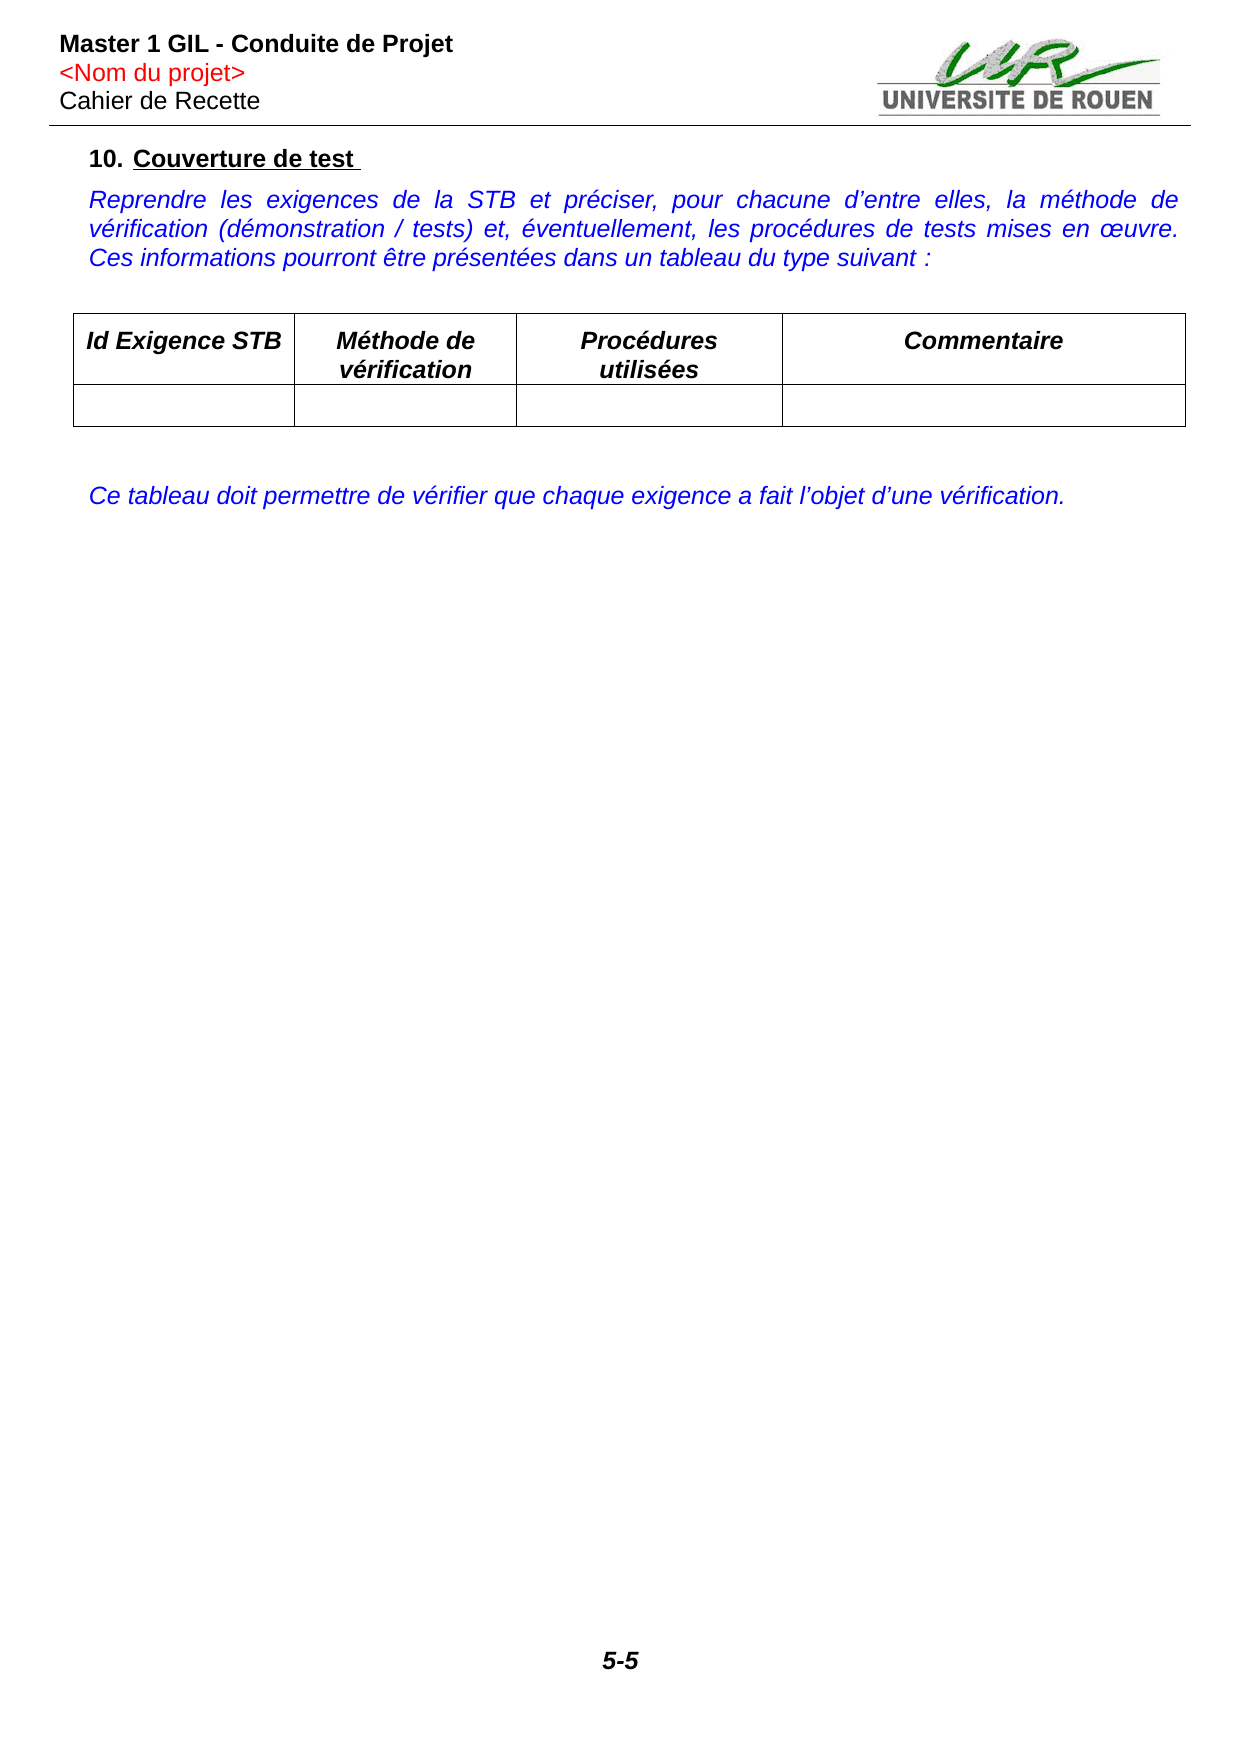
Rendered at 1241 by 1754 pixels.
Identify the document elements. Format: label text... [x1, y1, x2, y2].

table_cell [295, 385, 516, 426]
text Reprendre les exigences de la STB et préciser, pour chacune d’entre elles, la méthode de vérification (démonstration / tests) et, éventuellement, les procédures de tests mises en œuvre. Ces informations pourront être présentées dans un tableau du type suivant : [89, 185, 1181, 271]
table_cell [74, 385, 294, 426]
table_header Id Exigence STB [74, 314, 294, 383]
table_cell [517, 385, 782, 426]
table_header Procédures utilisées [517, 314, 782, 383]
table_header Méthode de vérification [295, 314, 516, 383]
picture [872, 32, 1170, 118]
table_cell [783, 385, 1185, 426]
table_header Commentaire [783, 314, 1185, 383]
subtitle Couverture de test [89, 144, 1181, 172]
text Ce tableau doit permettre de vérifier que chaque exigence a fait l’objet d’une vérification. [89, 481, 1181, 509]
